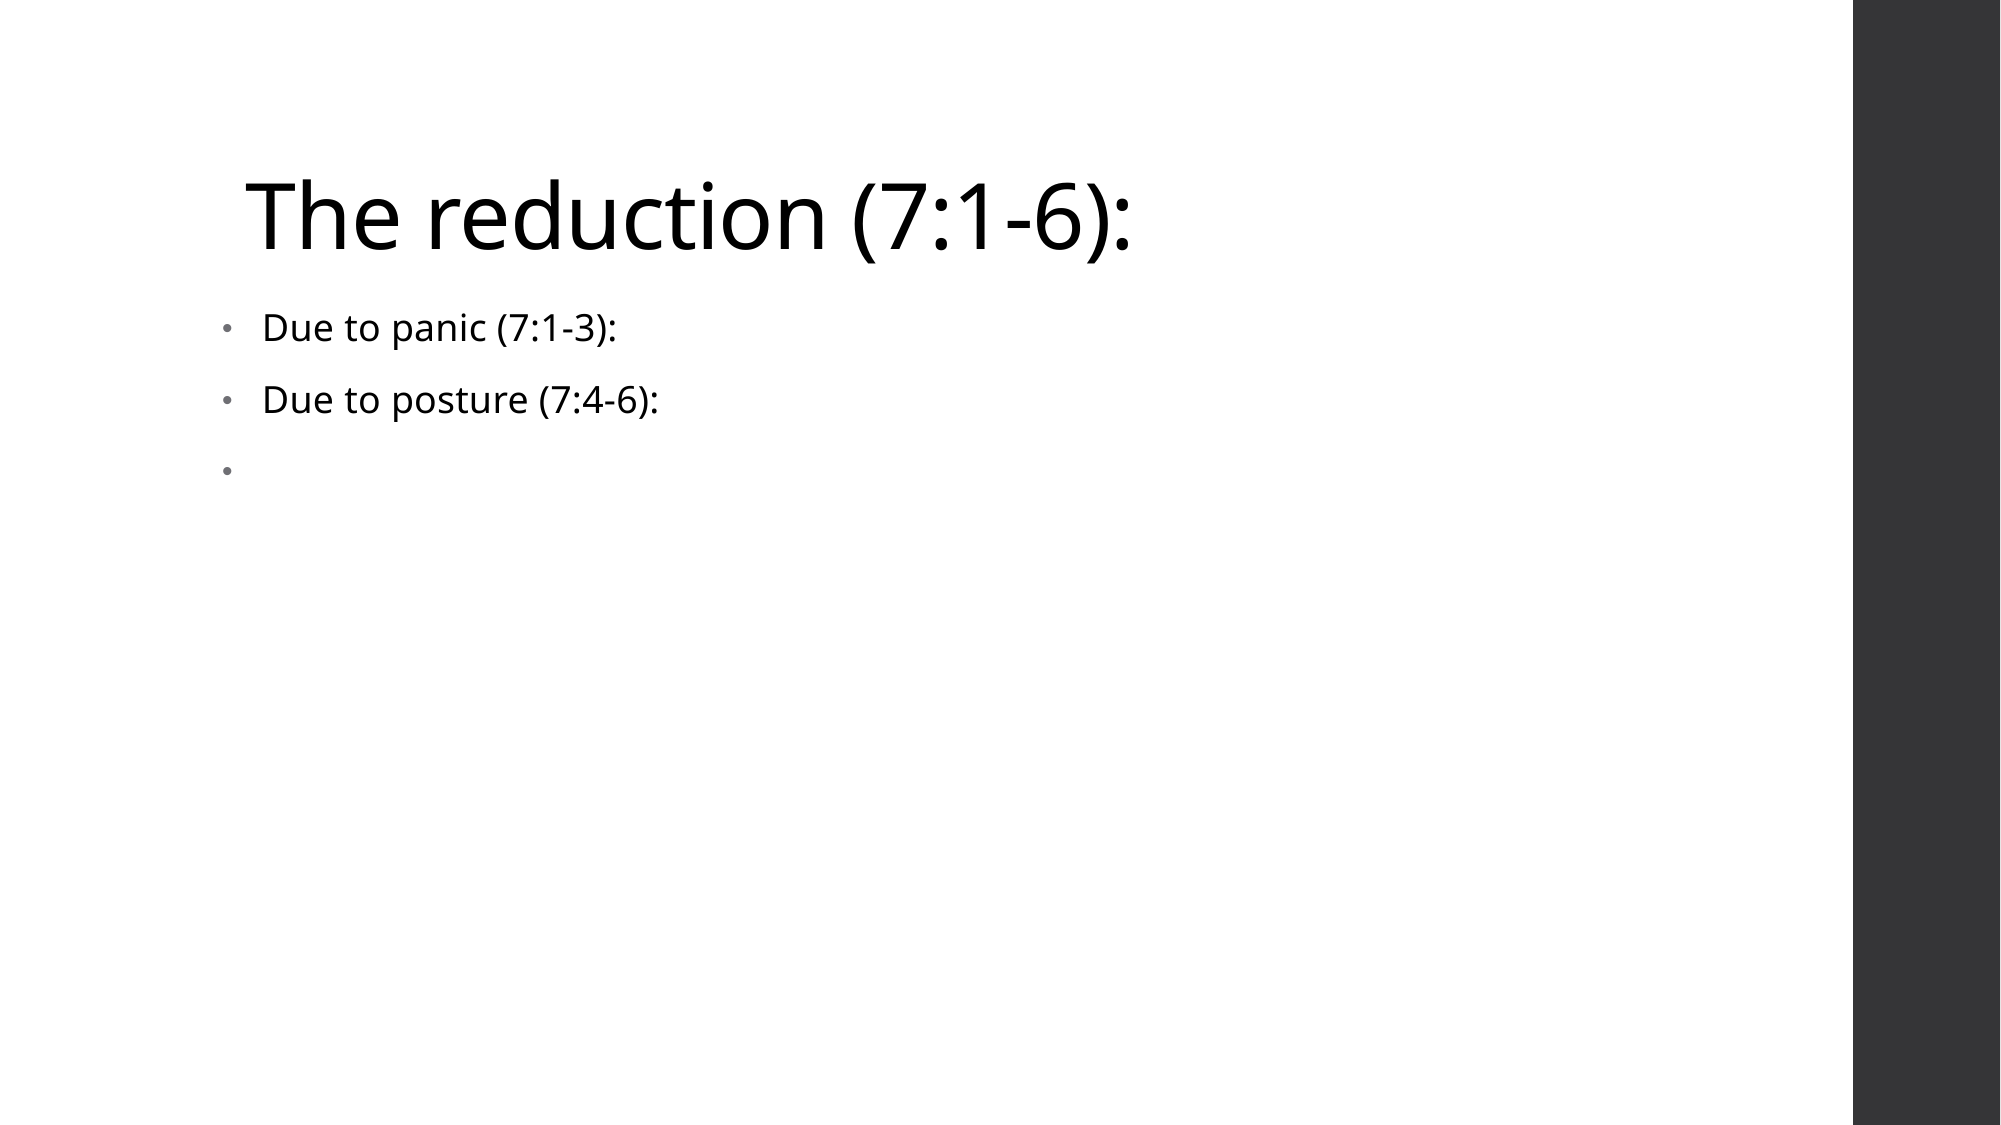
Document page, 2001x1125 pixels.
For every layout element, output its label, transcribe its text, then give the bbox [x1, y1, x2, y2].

list Due to panic (7:1-3): Due to posture (7:4-6): [206, 299, 1617, 1014]
title The reduction (7:1-6): [206, 60, 1797, 278]
